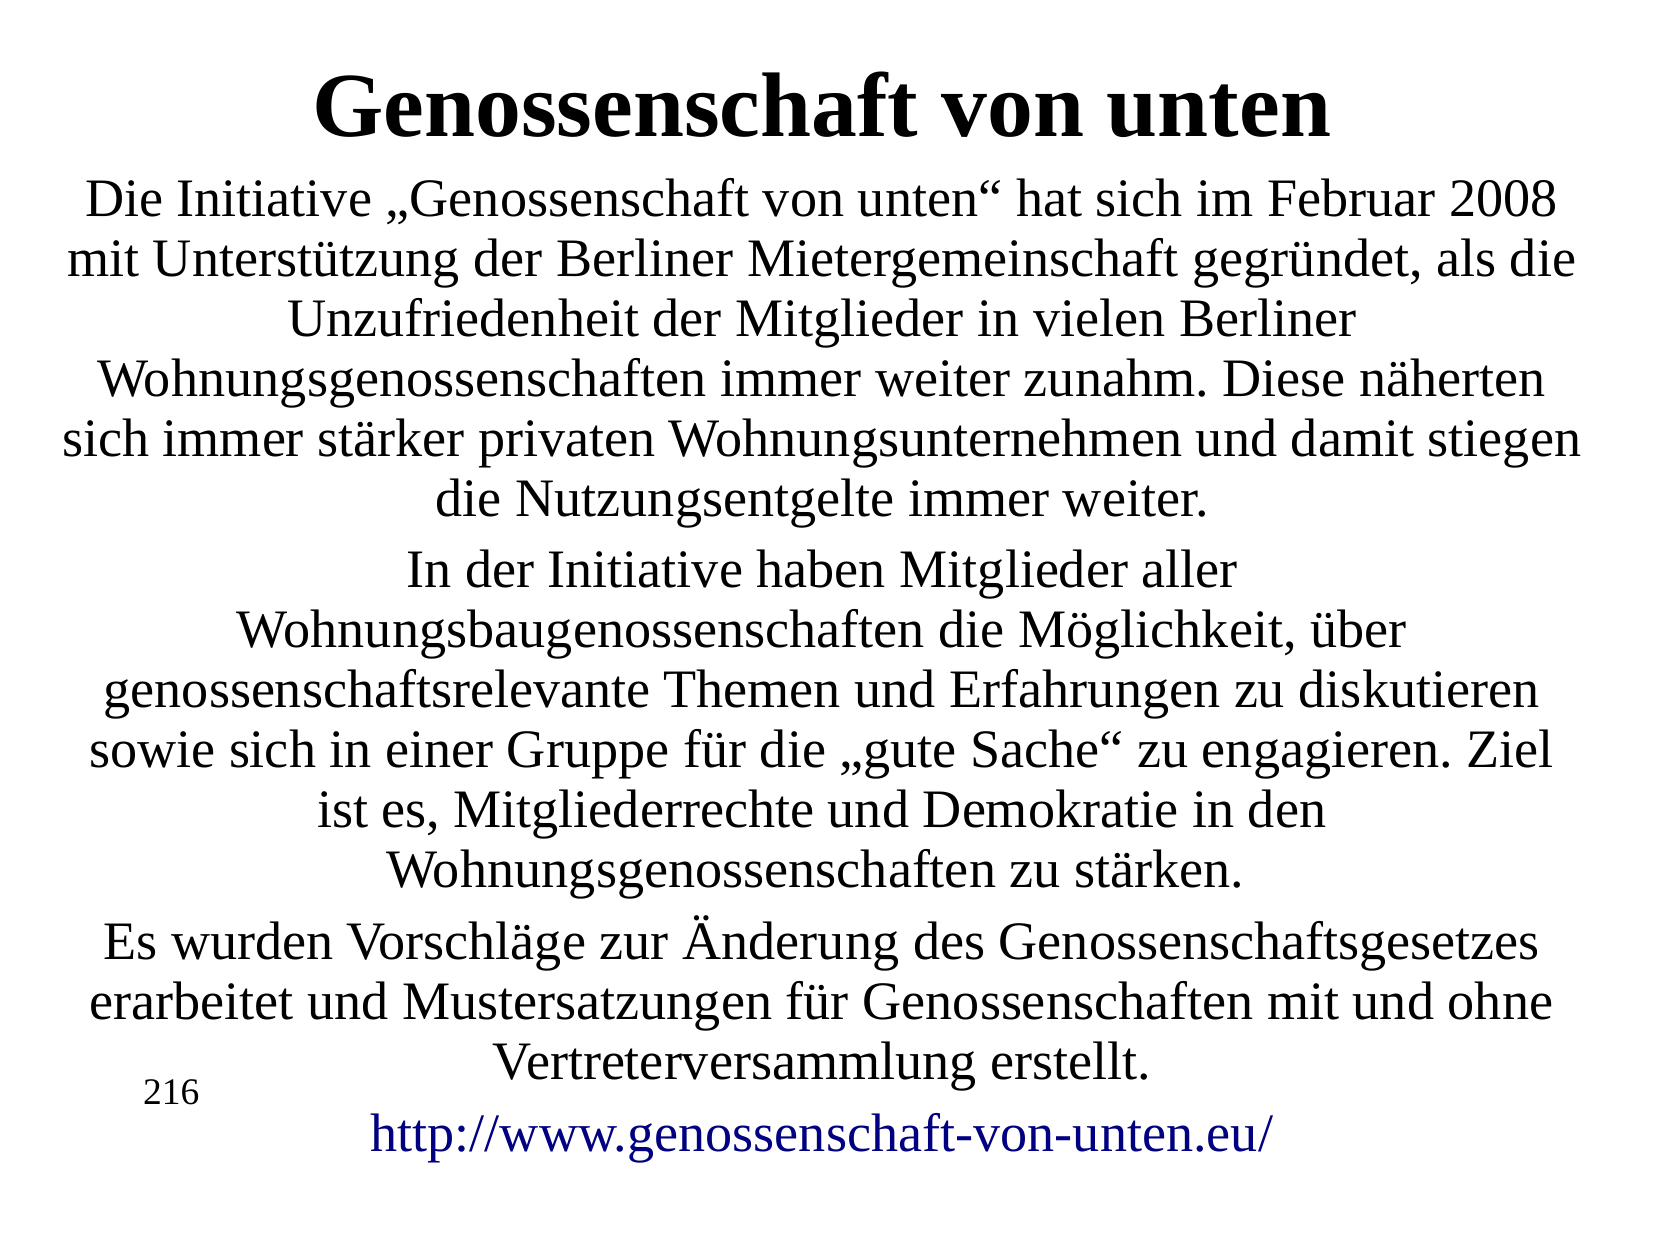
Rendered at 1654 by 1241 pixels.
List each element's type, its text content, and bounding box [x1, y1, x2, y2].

text_box Genossenschaft von unten Die Initiative „Genossenschaft von unten“ hat sich im Februar 2008 mit Unterstützung der Berliner Mietergemeinschaft gegründet, als die Unzufriedenheit der Mitglieder in vielen Berliner Wohnungsgenossenschaften immer weiter zunahm. Diese näherten sich immer stärker privaten Wohnungsunternehmen und damit stiegen die Nutzungsentgelte immer weiter. In der Initiative haben Mitglieder aller Wohnungsbaugenossenschaften die Möglichkeit, über genossenschaftsrelevante Themen und Erfahrungen zu diskutieren sowie sich in einer Gruppe für die „gute Sache“ zu engagieren. Ziel ist es, Mitgliederrechte und Demokratie in den Wohnungsgenossenschaften zu stärken. Es wurden Vorschläge zur Änderung des Genossenschaftsgesetzes erarbeitet und Mustersatzungen für Genossenschaften mit und ohne Vertreterversammlung erstellt. http://www.genossenschaft-von-unten.eu/ [47, 47, 1607, 1176]
text_box [15, 1063, 328, 1134]
